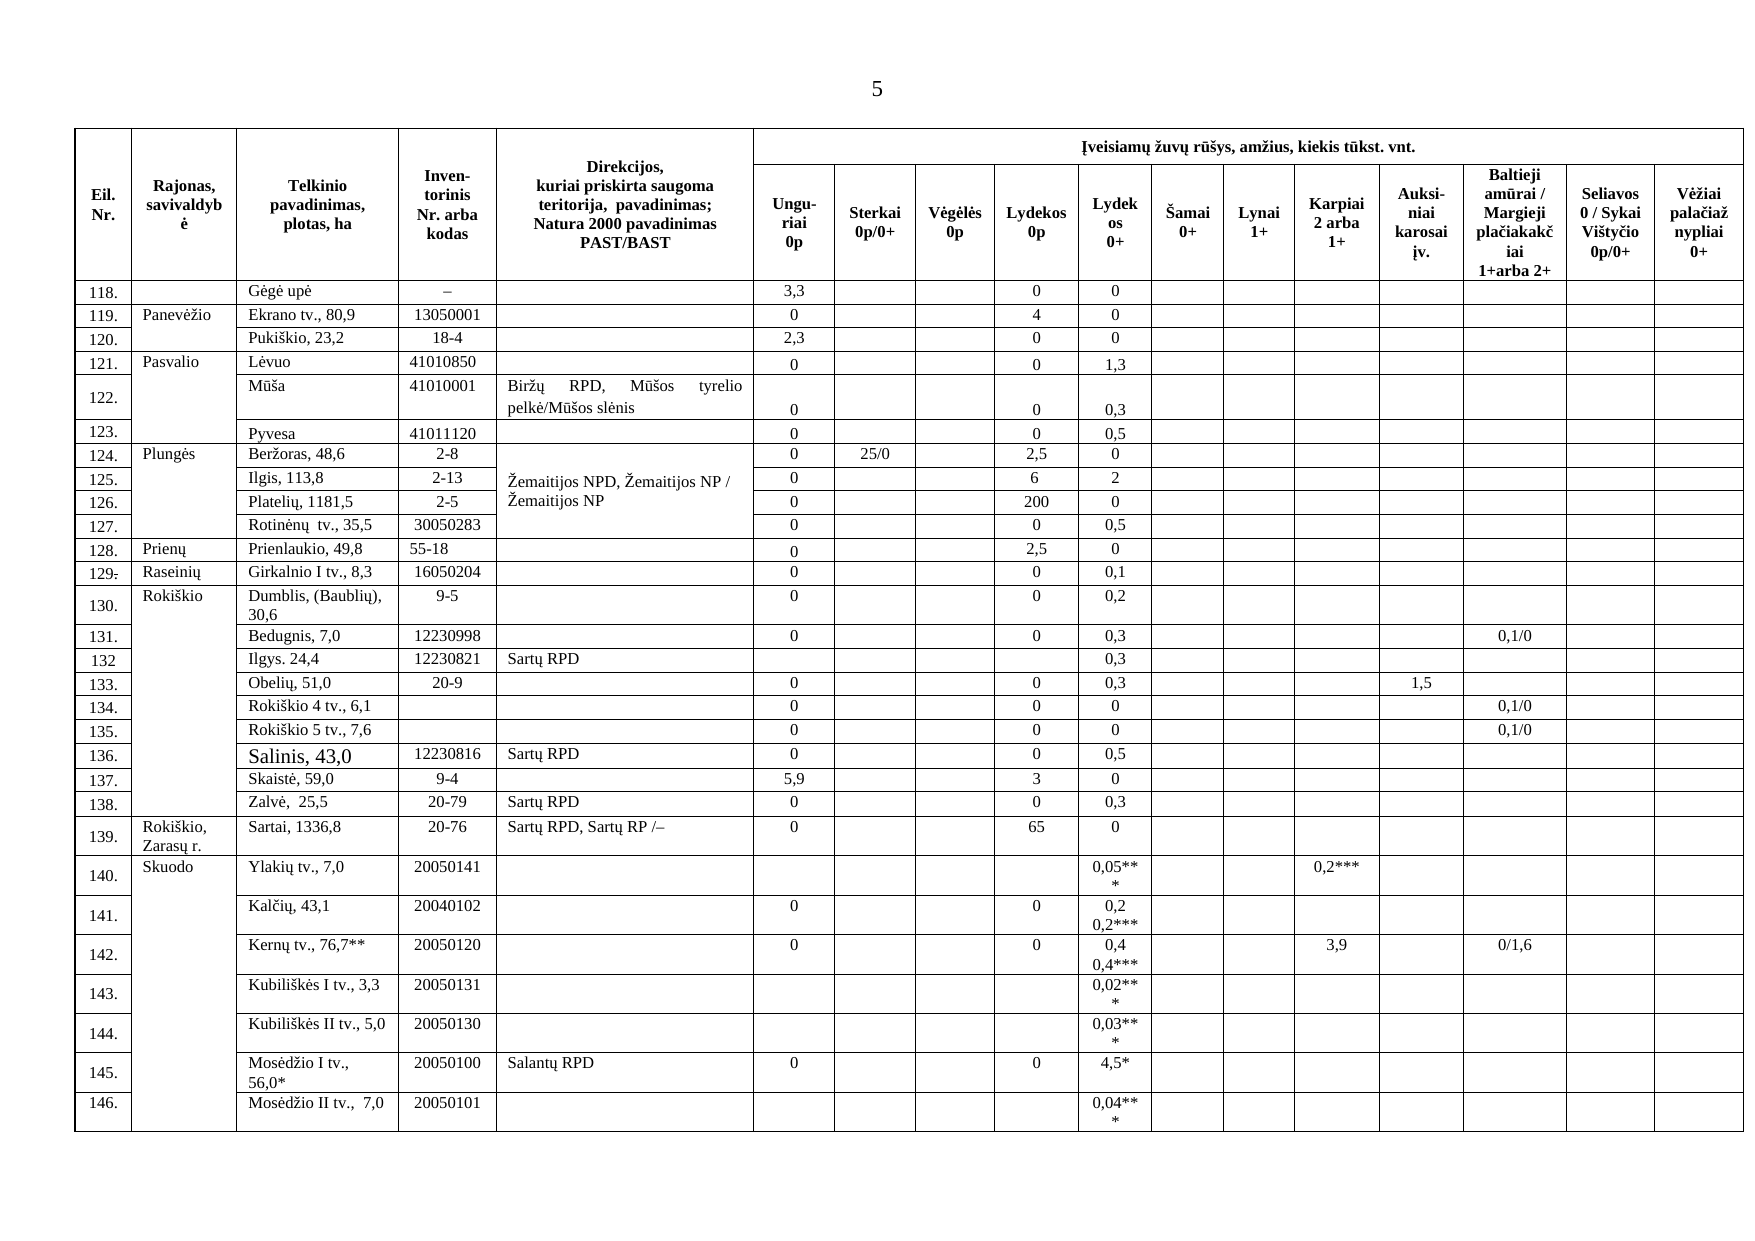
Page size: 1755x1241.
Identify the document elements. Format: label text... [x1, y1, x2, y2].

table_cell [1224, 539, 1294, 561]
table_cell [497, 975, 753, 1013]
table_cell [1464, 673, 1566, 695]
table_cell [1224, 586, 1294, 624]
table_cell 130. [76, 586, 131, 624]
table_cell [497, 420, 753, 443]
table_cell 123. [76, 420, 131, 443]
table_cell 144. [76, 1014, 131, 1052]
table_cell [497, 720, 753, 742]
table_cell [1380, 649, 1463, 672]
table_cell [1567, 420, 1654, 443]
table_cell [1655, 586, 1743, 624]
table_cell [1655, 1093, 1743, 1131]
table_cell 0 [754, 1053, 834, 1092]
table_cell Rokiškio 4 tv., 6,1 [237, 696, 398, 719]
table_cell [835, 491, 915, 514]
table_cell [1295, 328, 1379, 351]
table_cell 0 [754, 696, 834, 719]
table_cell [1295, 1093, 1379, 1131]
table_cell [1567, 491, 1654, 514]
table_cell [1464, 896, 1566, 934]
table_cell [754, 856, 834, 895]
table_cell [497, 539, 753, 561]
table_cell [1224, 935, 1294, 973]
table_cell [835, 792, 915, 816]
table_cell Lydekos 0p [995, 165, 1078, 280]
table_cell [399, 720, 496, 742]
table_cell [1655, 817, 1743, 855]
table_cell [1464, 817, 1566, 855]
table_cell [497, 769, 753, 791]
table_header Direkcijos, kuriai priskirta saugoma teritorija, pavadinimas; Natura 2000 pavadinimas PAST/BAST [497, 129, 753, 280]
table_cell 4 [995, 305, 1078, 327]
table_cell [1295, 539, 1379, 561]
table_cell [916, 468, 994, 490]
table_cell Žemaitijos NPD, Žemaitijos NP / Žemaitijos NP [497, 444, 753, 538]
table_cell [1380, 720, 1463, 742]
table_cell 0,5 [1079, 744, 1151, 768]
table_cell [1224, 856, 1294, 895]
table_cell 5,9 [754, 769, 834, 791]
table_cell [916, 375, 994, 419]
table_cell [1224, 305, 1294, 327]
table_cell [497, 856, 753, 895]
table_cell [1224, 420, 1294, 443]
table_cell [1567, 1053, 1654, 1092]
table_cell [497, 896, 753, 934]
table_cell 6 [995, 468, 1078, 490]
table_cell 0 [995, 625, 1078, 648]
table_cell [916, 352, 994, 374]
table_cell [1655, 896, 1743, 934]
table_cell 0 [754, 491, 834, 514]
table_cell [1567, 586, 1654, 624]
table_cell [754, 1014, 834, 1052]
table_cell 0 [995, 720, 1078, 742]
table_cell Sartai, 1336,8 [237, 817, 398, 855]
table_cell [835, 625, 915, 648]
table_cell [835, 769, 915, 791]
table_cell Ilgis, 113,8 [237, 468, 398, 490]
table_cell [1380, 975, 1463, 1013]
table_cell 2,5 [995, 539, 1078, 561]
table_cell [916, 305, 994, 327]
table_cell [1655, 744, 1743, 768]
table_cell [1295, 444, 1379, 467]
table_cell 125. [76, 468, 131, 490]
table_cell [835, 896, 915, 934]
table_cell [1224, 352, 1294, 374]
table_cell 0 [754, 562, 834, 585]
table_cell [916, 562, 994, 585]
table_cell Ungu-riai 0p [754, 165, 834, 280]
table_cell [835, 856, 915, 895]
table_cell [835, 562, 915, 585]
table_cell [1224, 491, 1294, 514]
table_cell 0 [754, 539, 834, 561]
table_cell [1655, 673, 1743, 695]
table_cell [1152, 1053, 1223, 1092]
table_cell Rokiškio [132, 586, 236, 816]
table_cell [1655, 328, 1743, 351]
table_cell Pukiškio, 23,2 [237, 328, 398, 351]
table_cell [1224, 562, 1294, 585]
table_cell [916, 1053, 994, 1092]
table_cell [1464, 562, 1566, 585]
table_cell [1380, 305, 1463, 327]
table_cell [497, 935, 753, 973]
table_cell Dumblis, (Baublių), 30,6 [237, 586, 398, 624]
table_cell 1,3 [1079, 352, 1151, 374]
table_cell [1295, 281, 1379, 303]
table_cell 0 [754, 586, 834, 624]
table_cell [916, 720, 994, 742]
table_cell [1152, 769, 1223, 791]
table_cell [1224, 673, 1294, 695]
table_cell [1152, 352, 1223, 374]
table_cell 12230821 [399, 649, 496, 672]
table_cell 0 [754, 468, 834, 490]
table_cell [1655, 281, 1743, 303]
table_cell [835, 515, 915, 538]
table_cell 20050141 [399, 856, 496, 895]
table_cell [1567, 328, 1654, 351]
table_cell [1567, 539, 1654, 561]
table_cell 0 [1079, 281, 1151, 303]
table_header Eil. Nr. [76, 129, 131, 280]
table_cell [754, 649, 834, 672]
table_cell [1567, 352, 1654, 374]
table_cell [835, 305, 915, 327]
table_cell [1567, 696, 1654, 719]
table_cell 13050001 [399, 305, 496, 327]
table_cell [1380, 744, 1463, 768]
table_cell [1152, 817, 1223, 855]
table_cell [1464, 444, 1566, 467]
table_cell [916, 975, 994, 1013]
table_cell [1380, 281, 1463, 303]
table_cell [1152, 720, 1223, 742]
table_cell [1464, 468, 1566, 490]
table_cell [835, 328, 915, 351]
table_cell [1464, 515, 1566, 538]
table_cell Skaistė, 59,0 [237, 769, 398, 791]
table_cell [1224, 468, 1294, 490]
table_cell [1224, 720, 1294, 742]
table_cell [1152, 539, 1223, 561]
table_cell [754, 1093, 834, 1131]
table_cell [835, 696, 915, 719]
table_cell Mūša [237, 375, 398, 419]
table_cell [1567, 792, 1654, 816]
table_cell [916, 328, 994, 351]
table_cell Platelių, 1181,5 [237, 491, 398, 514]
table_cell [835, 720, 915, 742]
table_cell 0,3 [1079, 649, 1151, 672]
table_cell [1224, 649, 1294, 672]
table_cell Salantų RPD [497, 1053, 753, 1092]
table_cell [1380, 792, 1463, 816]
table_cell Panevėžio [132, 305, 236, 351]
table_cell 129. [76, 562, 131, 585]
table_cell [1224, 444, 1294, 467]
table_cell [1152, 935, 1223, 973]
table_cell 136. [76, 744, 131, 768]
table_cell 41011120 [399, 420, 496, 443]
table_cell 200 [995, 491, 1078, 514]
table_cell [1567, 625, 1654, 648]
table_cell 0 [995, 328, 1078, 351]
table_cell [1295, 305, 1379, 327]
table_cell Plungės [132, 444, 236, 538]
table_cell 0 [754, 375, 834, 419]
table_cell 0 [754, 792, 834, 816]
table_cell [995, 1093, 1078, 1131]
table_cell [916, 539, 994, 561]
table_cell [1567, 305, 1654, 327]
table_cell [1295, 720, 1379, 742]
table_cell [1152, 375, 1223, 419]
table_cell Baltieji amūrai / Margieji plačiakakčiai 1+arba 2+ [1464, 165, 1566, 280]
table_cell [1567, 515, 1654, 538]
table_cell [1380, 935, 1463, 973]
table_cell 0,04*** [1079, 1093, 1151, 1131]
table_cell 0 [995, 420, 1078, 443]
table_cell 20050130 [399, 1014, 496, 1052]
table_cell [1655, 792, 1743, 816]
table_cell 0 [995, 375, 1078, 419]
table_cell [1224, 328, 1294, 351]
table_cell 131. [76, 625, 131, 648]
table_cell 0 [995, 515, 1078, 538]
table_cell 0 [754, 305, 834, 327]
table_cell Auksi-niai karosai įv. [1380, 165, 1463, 280]
table_cell [497, 696, 753, 719]
table_header Inven-torinis Nr. arba kodas [399, 129, 496, 280]
table_cell [1655, 975, 1743, 1013]
table_cell [1295, 673, 1379, 695]
table_cell [1295, 352, 1379, 374]
table_cell Rokiškio 5 tv., 7,6 [237, 720, 398, 742]
table_cell [1655, 696, 1743, 719]
table_cell 20-9 [399, 673, 496, 695]
table_cell [1380, 1093, 1463, 1131]
table_cell [1295, 792, 1379, 816]
table_cell [1380, 586, 1463, 624]
table_cell 0 [995, 586, 1078, 624]
table_cell Lydekos 0+ [1079, 165, 1151, 280]
table_cell [497, 352, 753, 374]
table_cell 2-5 [399, 491, 496, 514]
table_cell [835, 352, 915, 374]
table_cell Kubiliškės II tv., 5,0 [237, 1014, 398, 1052]
table_cell [497, 562, 753, 585]
table_cell [1380, 817, 1463, 855]
table_cell [835, 935, 915, 973]
table_cell Girkalnio I tv., 8,3 [237, 562, 398, 585]
table_cell 118. [76, 281, 131, 303]
table_cell [835, 649, 915, 672]
table_cell 0 [754, 420, 834, 443]
table_cell [1380, 420, 1463, 443]
table_cell 0 [754, 515, 834, 538]
table_cell [1380, 856, 1463, 895]
table_cell [1567, 1014, 1654, 1052]
table_cell [1655, 1014, 1743, 1052]
table_cell [1655, 625, 1743, 648]
table_cell [497, 281, 753, 303]
table_cell 139. [76, 817, 131, 855]
table_cell [497, 586, 753, 624]
table_cell [1152, 744, 1223, 768]
table_cell 20040102 [399, 896, 496, 934]
table_cell [835, 744, 915, 768]
table_cell [835, 975, 915, 1013]
table_cell 0 [1079, 817, 1151, 855]
table_cell [1655, 491, 1743, 514]
table_cell Beržoras, 48,6 [237, 444, 398, 467]
table_cell 0 [995, 352, 1078, 374]
table_cell [916, 420, 994, 443]
table_cell 143. [76, 975, 131, 1013]
table_cell [1295, 769, 1379, 791]
table_cell [835, 1014, 915, 1052]
table_cell [1464, 586, 1566, 624]
table_cell Skuodo [132, 856, 236, 1131]
table_cell [1567, 649, 1654, 672]
table_cell Bedugnis, 7,0 [237, 625, 398, 648]
table_cell [916, 444, 994, 467]
table_cell 3 [995, 769, 1078, 791]
table_cell 18-4 [399, 328, 496, 351]
table_cell [132, 281, 236, 303]
table_cell 0 [754, 817, 834, 855]
table_cell [1380, 1014, 1463, 1052]
table_cell 0,5 [1079, 515, 1151, 538]
table_cell 0 [1079, 491, 1151, 514]
table_cell 146. [76, 1093, 131, 1131]
table_cell 0 [995, 673, 1078, 695]
table_cell [1152, 625, 1223, 648]
table_cell 133. [76, 673, 131, 695]
table_cell 0 [754, 744, 834, 768]
table_cell [1152, 305, 1223, 327]
table_cell [1152, 328, 1223, 351]
table_cell Kernų tv., 76,7** [237, 935, 398, 973]
table_cell [1380, 491, 1463, 514]
table_cell 145. [76, 1053, 131, 1092]
table_cell [1655, 935, 1743, 973]
table_cell [1380, 539, 1463, 561]
table_cell [1655, 562, 1743, 585]
table_cell [916, 625, 994, 648]
table_cell 16050204 [399, 562, 496, 585]
table_cell 20050101 [399, 1093, 496, 1131]
table_cell [1152, 856, 1223, 895]
table_cell 0,03*** [1079, 1014, 1151, 1052]
table_cell 2,3 [754, 328, 834, 351]
table_cell [754, 975, 834, 1013]
table_cell 65 [995, 817, 1078, 855]
table_cell [916, 769, 994, 791]
table_cell 142. [76, 935, 131, 973]
table_cell 0,1 [1079, 562, 1151, 585]
table_cell [1224, 515, 1294, 538]
table_cell 134. [76, 696, 131, 719]
table_cell [1464, 420, 1566, 443]
table_cell – [399, 281, 496, 303]
table_cell 0 [1079, 328, 1151, 351]
table_cell Mosėdžio I tv., 56,0* [237, 1053, 398, 1092]
table_cell [497, 1014, 753, 1052]
table_cell 0 [754, 896, 834, 934]
table_cell [1224, 896, 1294, 934]
table_cell [835, 673, 915, 695]
table_cell Kubiliškės I tv., 3,3 [237, 975, 398, 1013]
table_cell Rotinėnų tv., 35,5 [237, 515, 398, 538]
table_cell [497, 1093, 753, 1131]
table_cell [1152, 491, 1223, 514]
table_cell [1295, 375, 1379, 419]
table_cell [1464, 856, 1566, 895]
table_cell [1655, 444, 1743, 467]
table_cell Kalčių, 43,1 [237, 896, 398, 934]
table_cell 119. [76, 305, 131, 327]
table_cell [1152, 1093, 1223, 1131]
table_cell [1295, 586, 1379, 624]
table_cell 0 [1079, 696, 1151, 719]
table_cell 0 [754, 935, 834, 973]
table_cell 120. [76, 328, 131, 351]
table_cell Pasvalio [132, 352, 236, 443]
table_cell 0,5 [1079, 420, 1151, 443]
table_cell 20050120 [399, 935, 496, 973]
table_cell [1655, 420, 1743, 443]
table_cell [1295, 696, 1379, 719]
table_cell [835, 281, 915, 303]
table_cell Šamai 0+ [1152, 165, 1223, 280]
table_cell [1152, 696, 1223, 719]
table_cell [1464, 352, 1566, 374]
table_cell [1224, 817, 1294, 855]
table_cell [835, 468, 915, 490]
table_cell Seliavos 0 / Sykai Vištyčio 0p/0+ [1567, 165, 1654, 280]
table_cell 20-79 [399, 792, 496, 816]
table_cell [1464, 975, 1566, 1013]
table_cell 9-5 [399, 586, 496, 624]
table_cell [1464, 1014, 1566, 1052]
table_cell 0 [995, 1053, 1078, 1092]
table_cell [1224, 769, 1294, 791]
table_cell 0 [1079, 305, 1151, 327]
table_cell [1655, 769, 1743, 791]
table_cell [1224, 281, 1294, 303]
table_cell 2-13 [399, 468, 496, 490]
table_cell 0 [1079, 539, 1151, 561]
table_cell [916, 696, 994, 719]
table_cell [1567, 562, 1654, 585]
table_cell [1380, 625, 1463, 648]
table_cell [1380, 696, 1463, 719]
table_cell Lėvuo [237, 352, 398, 374]
table_cell Sartų RPD [497, 744, 753, 768]
table_cell [1295, 562, 1379, 585]
table_cell [1655, 720, 1743, 742]
table_cell 0 [1079, 720, 1151, 742]
table_cell 55-18 [399, 539, 496, 561]
table_cell [1380, 562, 1463, 585]
table_cell 20050100 [399, 1053, 496, 1092]
table_cell [995, 975, 1078, 1013]
table_cell [1152, 586, 1223, 624]
table_cell [1380, 352, 1463, 374]
table_cell [1224, 696, 1294, 719]
table_cell [916, 491, 994, 514]
table_cell 0 [995, 792, 1078, 816]
table_cell [995, 1014, 1078, 1052]
table_cell 0 [1079, 444, 1151, 467]
table_cell [916, 281, 994, 303]
table_cell [1295, 975, 1379, 1013]
table_cell [1464, 744, 1566, 768]
table_cell Ilgys. 24,4 [237, 649, 398, 672]
table_cell [1295, 896, 1379, 934]
table_cell [835, 420, 915, 443]
table_cell Karpiai 2 arba 1+ [1295, 165, 1379, 280]
table_cell [1464, 769, 1566, 791]
table_cell [1655, 649, 1743, 672]
table_header Telkinio pavadinimas, plotas, ha [237, 129, 398, 280]
table_cell 3,9 [1295, 935, 1379, 973]
table_cell [835, 1093, 915, 1131]
table_cell Ylakių tv., 7,0 [237, 856, 398, 895]
table_cell 4,5* [1079, 1053, 1151, 1092]
table_cell [1224, 744, 1294, 768]
table_cell Prienlaukio, 49,8 [237, 539, 398, 561]
table_cell [1295, 744, 1379, 768]
table_cell [1224, 975, 1294, 1013]
table_cell 128. [76, 539, 131, 561]
table_cell [1655, 468, 1743, 490]
table_cell 0,05*** [1079, 856, 1151, 895]
table_cell [916, 673, 994, 695]
table_cell 0,3 [1079, 673, 1151, 695]
table_cell [1567, 720, 1654, 742]
table_cell Sartų RPD [497, 792, 753, 816]
table_cell [1224, 375, 1294, 419]
table_cell [1464, 792, 1566, 816]
table_cell [835, 586, 915, 624]
table_cell [1152, 562, 1223, 585]
table_cell [916, 935, 994, 973]
table_cell [1567, 935, 1654, 973]
table_cell 0,4 0,4*** [1079, 935, 1151, 973]
table_cell 121. [76, 352, 131, 374]
table_cell [1152, 649, 1223, 672]
table_cell [1380, 1053, 1463, 1092]
table_cell 0 [995, 281, 1078, 303]
table_cell Salinis, 43,0 [237, 744, 398, 768]
table_cell 0,2 [1079, 586, 1151, 624]
table_cell [1295, 468, 1379, 490]
table_cell Lynai 1+ [1224, 165, 1294, 280]
table_cell [1567, 896, 1654, 934]
table_cell 20-76 [399, 817, 496, 855]
table_cell [1655, 539, 1743, 561]
table_cell [1464, 1053, 1566, 1092]
table_cell Biržų RPD, Mūšos tyrelio pelkė/Mūšos slėnis [497, 375, 753, 419]
table_cell 41010850 [399, 352, 496, 374]
table_cell [1152, 444, 1223, 467]
table_cell Sterkai 0p/0+ [835, 165, 915, 280]
table_cell [1295, 1053, 1379, 1092]
table_cell [1655, 515, 1743, 538]
table_cell 2-8 [399, 444, 496, 467]
table_cell [1152, 792, 1223, 816]
table_cell [1380, 468, 1463, 490]
table_cell [1655, 1053, 1743, 1092]
table_cell Vėgėlės 0p [916, 165, 994, 280]
table_cell [835, 1053, 915, 1092]
table_cell 0,2 0,2*** [1079, 896, 1151, 934]
table_cell 1,5 [1380, 673, 1463, 695]
table_cell [916, 515, 994, 538]
table_cell Vėžiai palačiažnypliai 0+ [1655, 165, 1743, 280]
table_cell 0 [754, 444, 834, 467]
table_cell 0 [754, 720, 834, 742]
table_cell 0,3 [1079, 792, 1151, 816]
table_cell [1224, 1093, 1294, 1131]
table_cell Obelių, 51,0 [237, 673, 398, 695]
table_cell [1567, 1093, 1654, 1131]
table_cell 25/0 [835, 444, 915, 467]
table_cell [399, 696, 496, 719]
table_cell [497, 328, 753, 351]
table_cell 126. [76, 491, 131, 514]
table_cell Prienų [132, 539, 236, 561]
table_cell [1567, 444, 1654, 467]
table_cell [1567, 281, 1654, 303]
table_cell [1464, 491, 1566, 514]
table_cell [1567, 975, 1654, 1013]
table_cell [1295, 817, 1379, 855]
table_cell [1655, 856, 1743, 895]
table_cell [1464, 649, 1566, 672]
table_cell 0,1/0 [1464, 720, 1566, 742]
table_cell Pyvesa [237, 420, 398, 443]
table_cell [1224, 792, 1294, 816]
table_cell 138. [76, 792, 131, 816]
table_cell 0,3 [1079, 625, 1151, 648]
table_cell [1295, 625, 1379, 648]
table_cell [1464, 1093, 1566, 1131]
table_cell 0 [754, 352, 834, 374]
table_cell 137. [76, 769, 131, 791]
table_cell [1380, 769, 1463, 791]
table_cell 0,02*** [1079, 975, 1151, 1013]
table_cell [497, 673, 753, 695]
table_cell Rokiškio, Zarasų r. [132, 817, 236, 855]
table_cell 20050131 [399, 975, 496, 1013]
table_cell [916, 586, 994, 624]
table_cell [1295, 1014, 1379, 1052]
table_cell 0/1,6 [1464, 935, 1566, 973]
table_cell Gėgė upė [237, 281, 398, 303]
table_cell [916, 856, 994, 895]
table_cell 12230816 [399, 744, 496, 768]
table_cell [1567, 468, 1654, 490]
table_cell [1567, 856, 1654, 895]
table_cell [916, 1014, 994, 1052]
table_cell 3,3 [754, 281, 834, 303]
table_cell Zalvė, 25,5 [237, 792, 398, 816]
table_cell [916, 896, 994, 934]
table_cell [835, 375, 915, 419]
table_cell Raseinių [132, 562, 236, 585]
table_header Rajonas, savivaldybė [132, 129, 236, 280]
table_cell [916, 792, 994, 816]
table_cell [995, 856, 1078, 895]
table_cell [1295, 420, 1379, 443]
table_cell [1380, 328, 1463, 351]
table_cell [1224, 625, 1294, 648]
table_cell Sartų RPD [497, 649, 753, 672]
table_cell [1295, 491, 1379, 514]
table_cell [1464, 328, 1566, 351]
table_cell [916, 649, 994, 672]
table_cell [497, 305, 753, 327]
table_cell 124. [76, 444, 131, 467]
table_cell 0 [995, 696, 1078, 719]
table_cell 9-4 [399, 769, 496, 791]
table_cell 140. [76, 856, 131, 895]
table_cell [1567, 769, 1654, 791]
table_cell 0 [1079, 769, 1151, 791]
table_cell [1464, 305, 1566, 327]
table_cell [1152, 515, 1223, 538]
table_cell 2 [1079, 468, 1151, 490]
table_cell [1380, 444, 1463, 467]
table_header Įveisiamų žuvų rūšys, amžius, kiekis tūkst. vnt. [754, 129, 1743, 164]
table_cell 0 [754, 625, 834, 648]
table_cell 127. [76, 515, 131, 538]
table_cell Mosėdžio II tv., 7,0 [237, 1093, 398, 1131]
table_cell [1567, 673, 1654, 695]
table_cell Ekrano tv., 80,9 [237, 305, 398, 327]
table_cell [1380, 375, 1463, 419]
table_cell [995, 649, 1078, 672]
table_cell [1464, 375, 1566, 419]
table_cell 0 [995, 562, 1078, 585]
table_cell [916, 744, 994, 768]
table_cell [835, 539, 915, 561]
table_cell 0 [995, 744, 1078, 768]
table_cell [1295, 649, 1379, 672]
table_cell [1655, 352, 1743, 374]
table_cell [835, 817, 915, 855]
table_cell [1655, 305, 1743, 327]
table_cell 0 [995, 935, 1078, 973]
table_cell [1380, 896, 1463, 934]
table_cell [1464, 539, 1566, 561]
table_cell 12230998 [399, 625, 496, 648]
table_cell 41010001 [399, 375, 496, 419]
table_cell [1152, 896, 1223, 934]
table_cell 135. [76, 720, 131, 742]
table_cell [916, 817, 994, 855]
table_cell [1295, 515, 1379, 538]
table_cell [1567, 375, 1654, 419]
table_cell [1152, 468, 1223, 490]
table_cell 2,5 [995, 444, 1078, 467]
table_cell [1380, 515, 1463, 538]
table_cell [1224, 1053, 1294, 1092]
table_cell [1567, 744, 1654, 768]
table_cell [1152, 420, 1223, 443]
table_cell [1464, 281, 1566, 303]
table_cell [1567, 817, 1654, 855]
table_cell 0,2*** [1295, 856, 1379, 895]
table_cell 132 [76, 649, 131, 672]
table_cell 0,1/0 [1464, 696, 1566, 719]
table_cell [497, 625, 753, 648]
table_cell 0 [754, 673, 834, 695]
table_cell 0,3 [1079, 375, 1151, 419]
table_cell 0 [995, 896, 1078, 934]
table_cell [1152, 975, 1223, 1013]
table_cell 30050283 [399, 515, 496, 538]
table_cell 0,1/0 [1464, 625, 1566, 648]
table_cell Sartų RPD, Sartų RP /– [497, 817, 753, 855]
table_cell 141. [76, 896, 131, 934]
table_cell [1152, 1014, 1223, 1052]
table_cell [1224, 1014, 1294, 1052]
table_cell 122. [76, 375, 131, 419]
table_cell [1655, 375, 1743, 419]
table_cell [916, 1093, 994, 1131]
table_cell [1152, 673, 1223, 695]
table_cell [1152, 281, 1223, 303]
